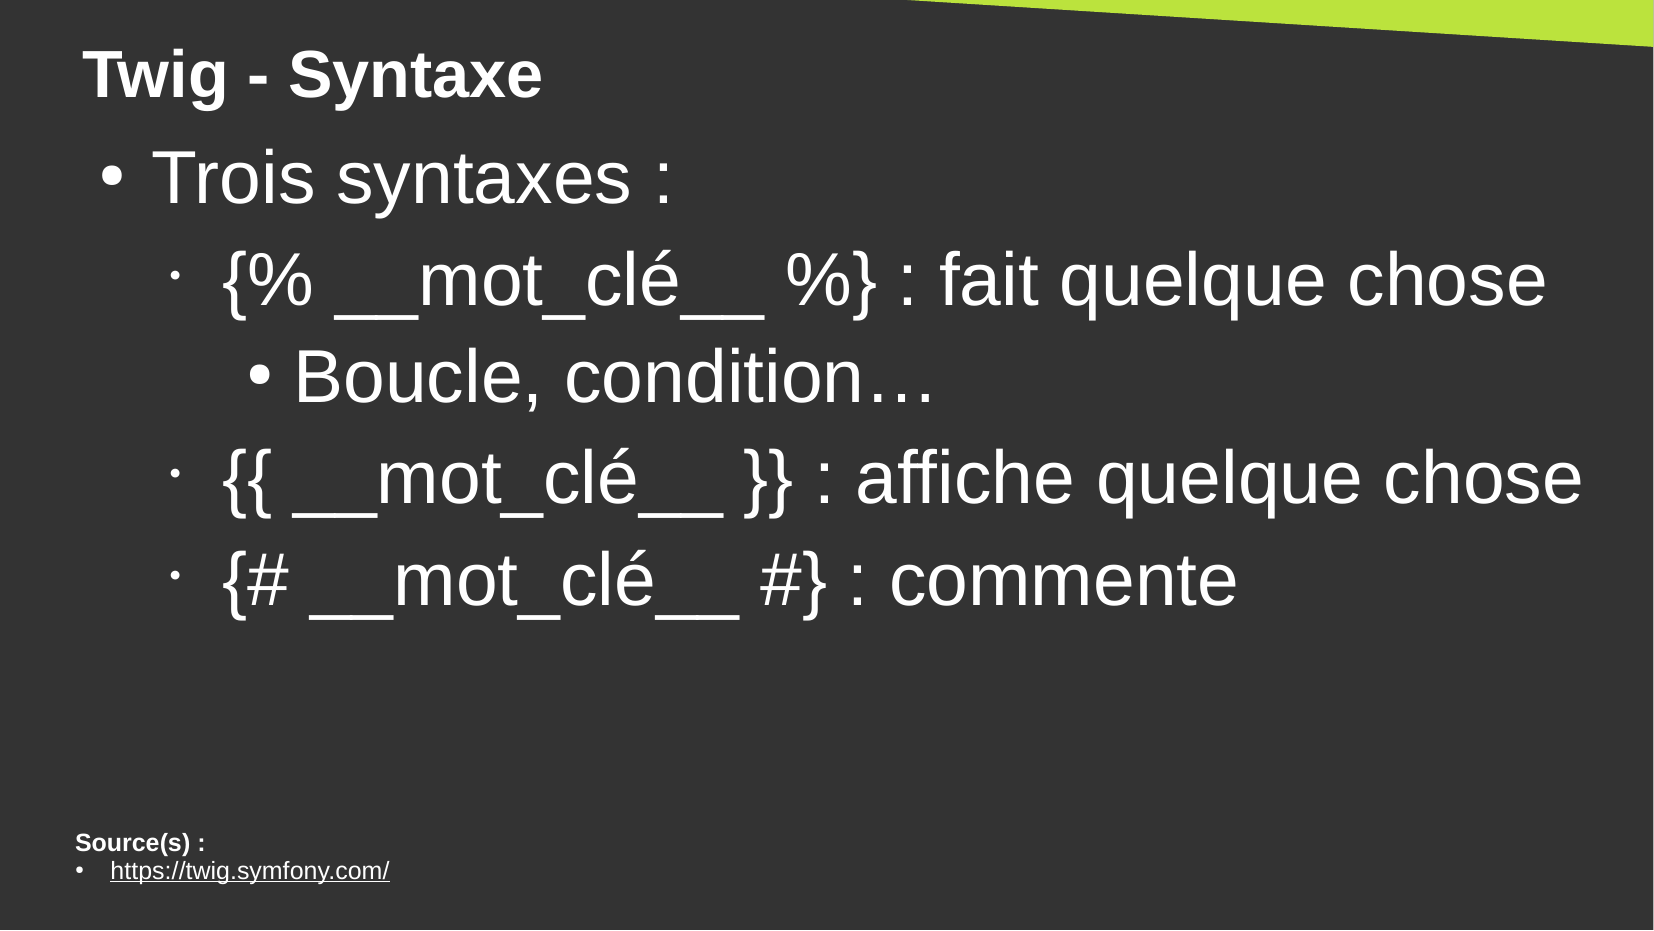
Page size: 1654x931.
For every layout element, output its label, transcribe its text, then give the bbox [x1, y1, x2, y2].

list Trois syntaxes : {% __mot_clé__ %} : fait quelque chose Boucle, condition… {{ __mot_clé__ }} : affiche quelque chose {# __mot_clé__ #} : commente [80, 135, 1619, 680]
text_box Source(s) : https://twig.symfony.com/ [60, 821, 1546, 931]
title Twig - Syntaxe [82, 37, 1571, 112]
text_box [907, 0, 1654, 47]
